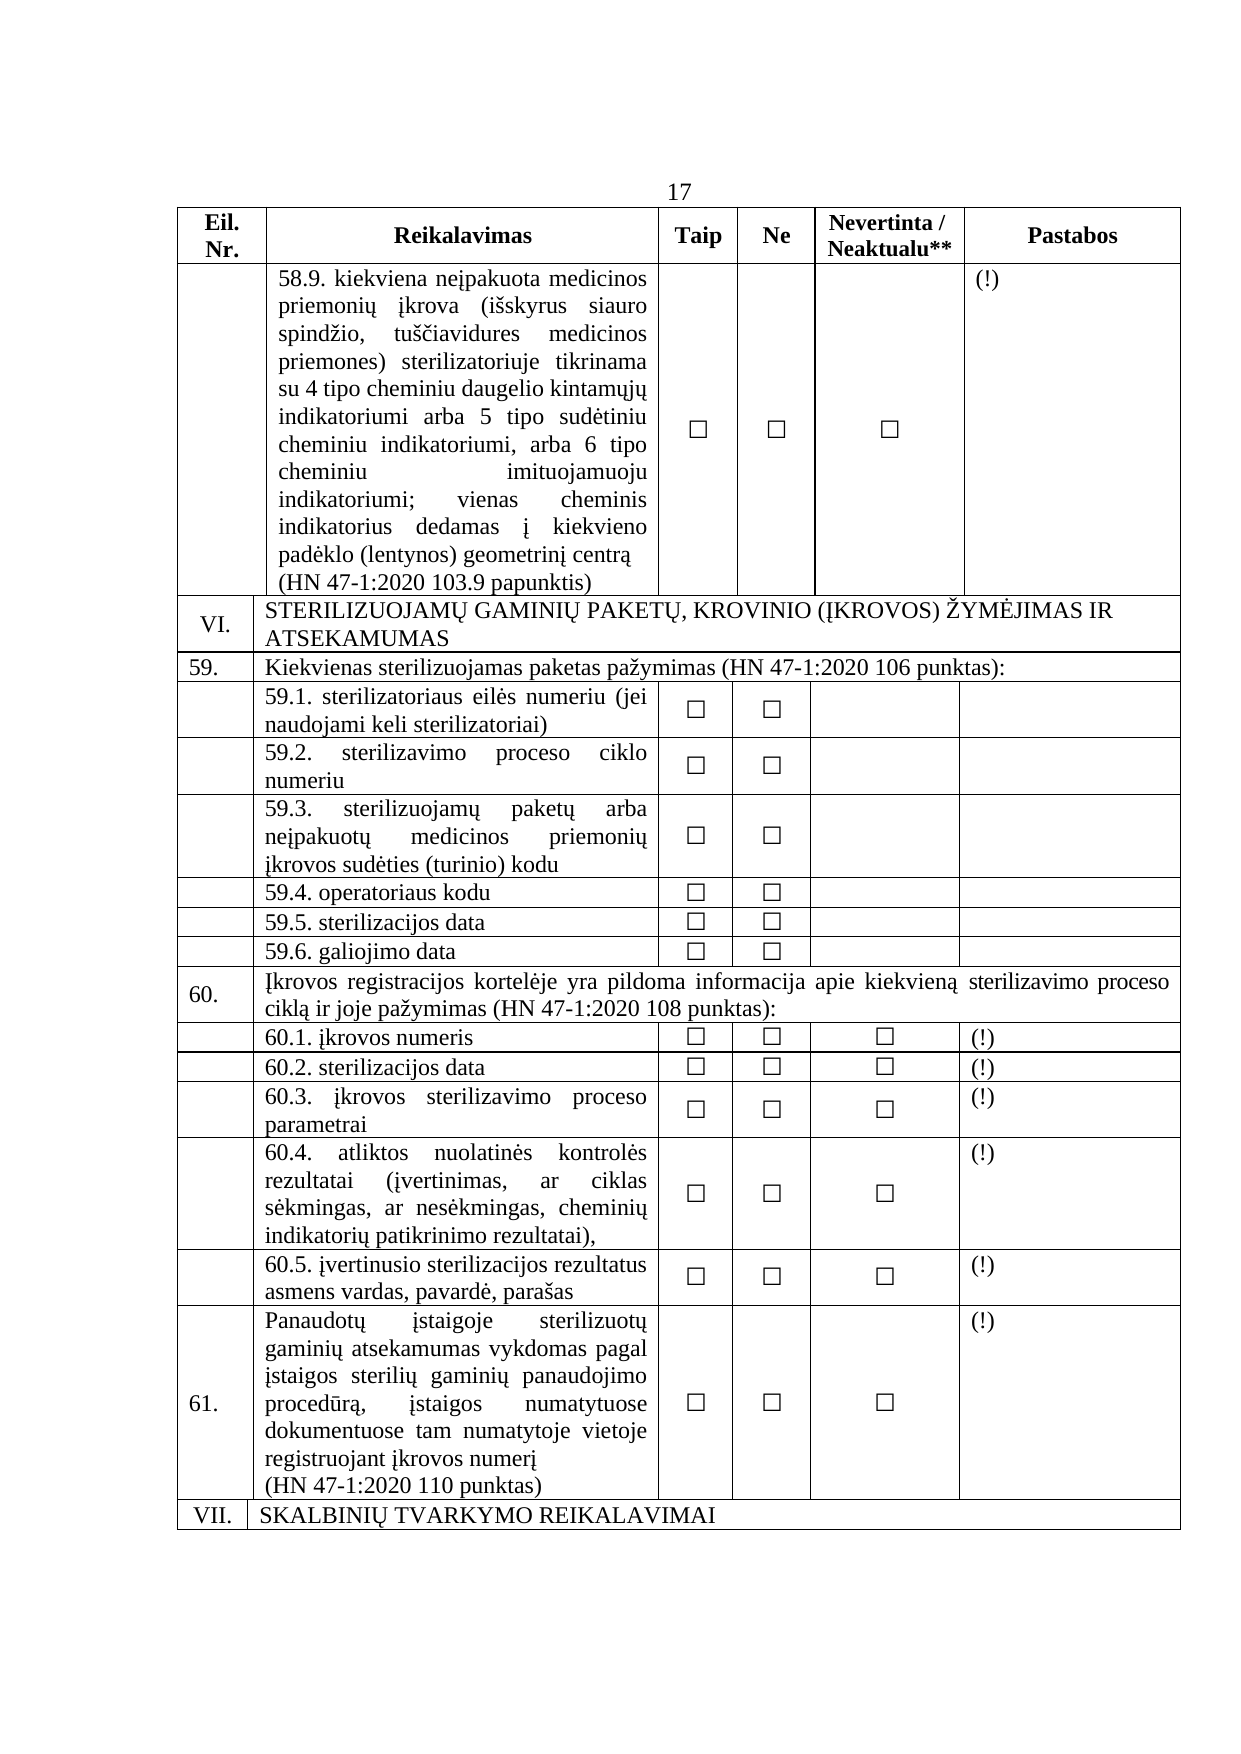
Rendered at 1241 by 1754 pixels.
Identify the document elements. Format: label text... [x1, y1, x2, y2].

table_cell [178, 264, 266, 595]
table_cell (!) [965, 264, 1180, 595]
table_cell ☐ [659, 1023, 732, 1051]
table_cell (!) [960, 1053, 1180, 1081]
table_header Taip [659, 208, 737, 263]
table_cell ☐ [733, 738, 810, 793]
table_cell ☐ [811, 1306, 959, 1499]
table_cell ☐ [811, 1082, 959, 1137]
table_cell ☐ [733, 1306, 810, 1499]
table_cell [178, 908, 253, 936]
table_header Pastabos [965, 208, 1180, 263]
table_cell [811, 682, 959, 737]
table_cell ☐ [659, 878, 732, 907]
table_cell [960, 937, 1180, 966]
table_cell ☐ [811, 1023, 959, 1051]
table_cell [960, 795, 1180, 877]
table_cell 58.9. kiekviena neįpakuota medicinos priemonių įkrova (išskyrus siauro spindžio, tuščiavidures medicinos priemones) sterilizatoriuje tikrinama su 4 tipo cheminiu daugelio kintamųjų indikatoriumi arba 5 tipo sudėtiniu cheminiu indikatoriumi, arba 6 tipo cheminiu imituojamuoju indikatoriumi; vienas cheminis indikatorius dedamas į kiekvieno padėklo (lentynos) geometrinį centrą (HN 47-1:2020 103.9 papunktis) [267, 264, 658, 595]
table_cell ☐ [811, 1250, 959, 1305]
table_cell ☐ [733, 1138, 810, 1249]
table_cell ☐ [659, 1082, 732, 1137]
table_cell [178, 1053, 253, 1081]
table_cell 60.2. sterilizacijos data [254, 1053, 658, 1081]
table_cell ☐ [811, 1138, 959, 1249]
table_cell [178, 937, 253, 966]
table_cell [960, 878, 1180, 907]
table_cell ☐ [811, 1053, 959, 1081]
table_cell [178, 738, 253, 793]
table_cell ☐ [733, 1082, 810, 1137]
table_cell 60.5. įvertinusio sterilizacijos rezultatus asmens vardas, pavardė, parašas [254, 1250, 658, 1305]
table_cell ☐ [738, 264, 814, 595]
table_cell Kiekvienas sterilizuojamas paketas pažymimas (HN 47-1:2020 106 punktas): [254, 653, 1180, 681]
table_cell (!) [960, 1138, 1180, 1249]
table_cell 60.3. įkrovos sterilizavimo proceso parametrai [254, 1082, 658, 1137]
table_cell [811, 738, 959, 793]
table_cell [960, 738, 1180, 793]
table_cell STERILIZUOJAMŲ GAMINIŲ PAKETŲ, KROVINIO (ĮKROVOS) ŽYMĖJIMAS IR ATSEKAMUMAS [254, 596, 1180, 651]
table_cell ☐ [733, 937, 810, 966]
table_cell ☐ [659, 908, 732, 936]
table_cell [178, 1023, 253, 1051]
table_cell VII. [178, 1500, 247, 1529]
table_cell ☐ [659, 1306, 732, 1499]
table_cell (!) [960, 1250, 1180, 1305]
table_cell 59.2. sterilizavimo proceso ciklo numeriu [254, 738, 658, 793]
table_cell 60. [178, 967, 253, 1022]
table_cell [811, 937, 959, 966]
table_cell ☐ [733, 1053, 810, 1081]
table_cell ☐ [659, 1053, 732, 1081]
table_cell ☐ [733, 908, 810, 936]
table_cell [178, 795, 253, 877]
table_cell [178, 682, 253, 737]
table_cell ☐ [733, 1250, 810, 1305]
table_cell ☐ [733, 1023, 810, 1051]
table_cell (!) [960, 1023, 1180, 1051]
table_header Eil. Nr. [178, 208, 266, 263]
table_cell [960, 908, 1180, 936]
table_cell (!) [960, 1082, 1180, 1137]
table_header Ne [738, 208, 814, 263]
table_header Nevertinta / Neaktualu** [816, 208, 964, 263]
table_cell Įkrovos registracijos kortelėje yra pildoma informacija apie kiekvieną sterilizavimo proceso ciklą ir joje pažymimas (HN 47-1:2020 108 punktas): [254, 967, 1180, 1022]
table_cell ☐ [659, 1250, 732, 1305]
table_cell ☐ [659, 1138, 732, 1249]
table_cell [960, 682, 1180, 737]
table_cell 59. [178, 653, 253, 681]
table_cell [811, 908, 959, 936]
table_cell 59.3. sterilizuojamų paketų arba neįpakuotų medicinos priemonių įkrovos sudėties (turinio) kodu [254, 795, 658, 877]
table_header Reikalavimas [267, 208, 658, 263]
table_cell ☐ [659, 795, 732, 877]
table_cell SKALBINIŲ TVARKYMO REIKALAVIMAI [248, 1500, 1180, 1529]
table_cell 59.5. sterilizacijos data [254, 908, 658, 936]
table_cell ☐ [733, 795, 810, 877]
table_cell ☐ [659, 682, 732, 737]
table_cell ☐ [659, 937, 732, 966]
table_cell (!) [960, 1306, 1180, 1499]
table_cell 59.4. operatoriaus kodu [254, 878, 658, 907]
table_cell [178, 1250, 253, 1305]
table_cell 59.6. galiojimo data [254, 937, 658, 966]
table_cell 61. [178, 1306, 253, 1499]
table_cell ☐ [733, 682, 810, 737]
table_cell ☐ [733, 878, 810, 907]
table_cell [178, 1082, 253, 1137]
table_cell [178, 1138, 253, 1249]
table_cell [811, 795, 959, 877]
table_cell ☐ [659, 264, 737, 595]
table_cell Panaudotų įstaigoje sterilizuotų gaminių atsekamumas vykdomas pagal įstaigos sterilių gaminių panaudojimo procedūrą, įstaigos numatytuose dokumentuose tam numatytoje vietoje registruojant įkrovos numerį (HN 47-1:2020 110 punktas) [254, 1306, 658, 1499]
table_cell [178, 878, 253, 907]
table_cell 60.1. įkrovos numeris [254, 1023, 658, 1051]
table_cell VI. [178, 596, 253, 651]
table_cell [811, 878, 959, 907]
table_cell 60.4. atliktos nuolatinės kontrolės rezultatai (įvertinimas, ar ciklas sėkmingas, ar nesėkmingas, cheminių indikatorių patikrinimo rezultatai), [254, 1138, 658, 1249]
table_cell ☐ [816, 264, 964, 595]
table_cell ☐ [659, 738, 732, 793]
table_cell 59.1. sterilizatoriaus eilės numeriu (jei naudojami keli sterilizatoriai) [254, 682, 658, 737]
